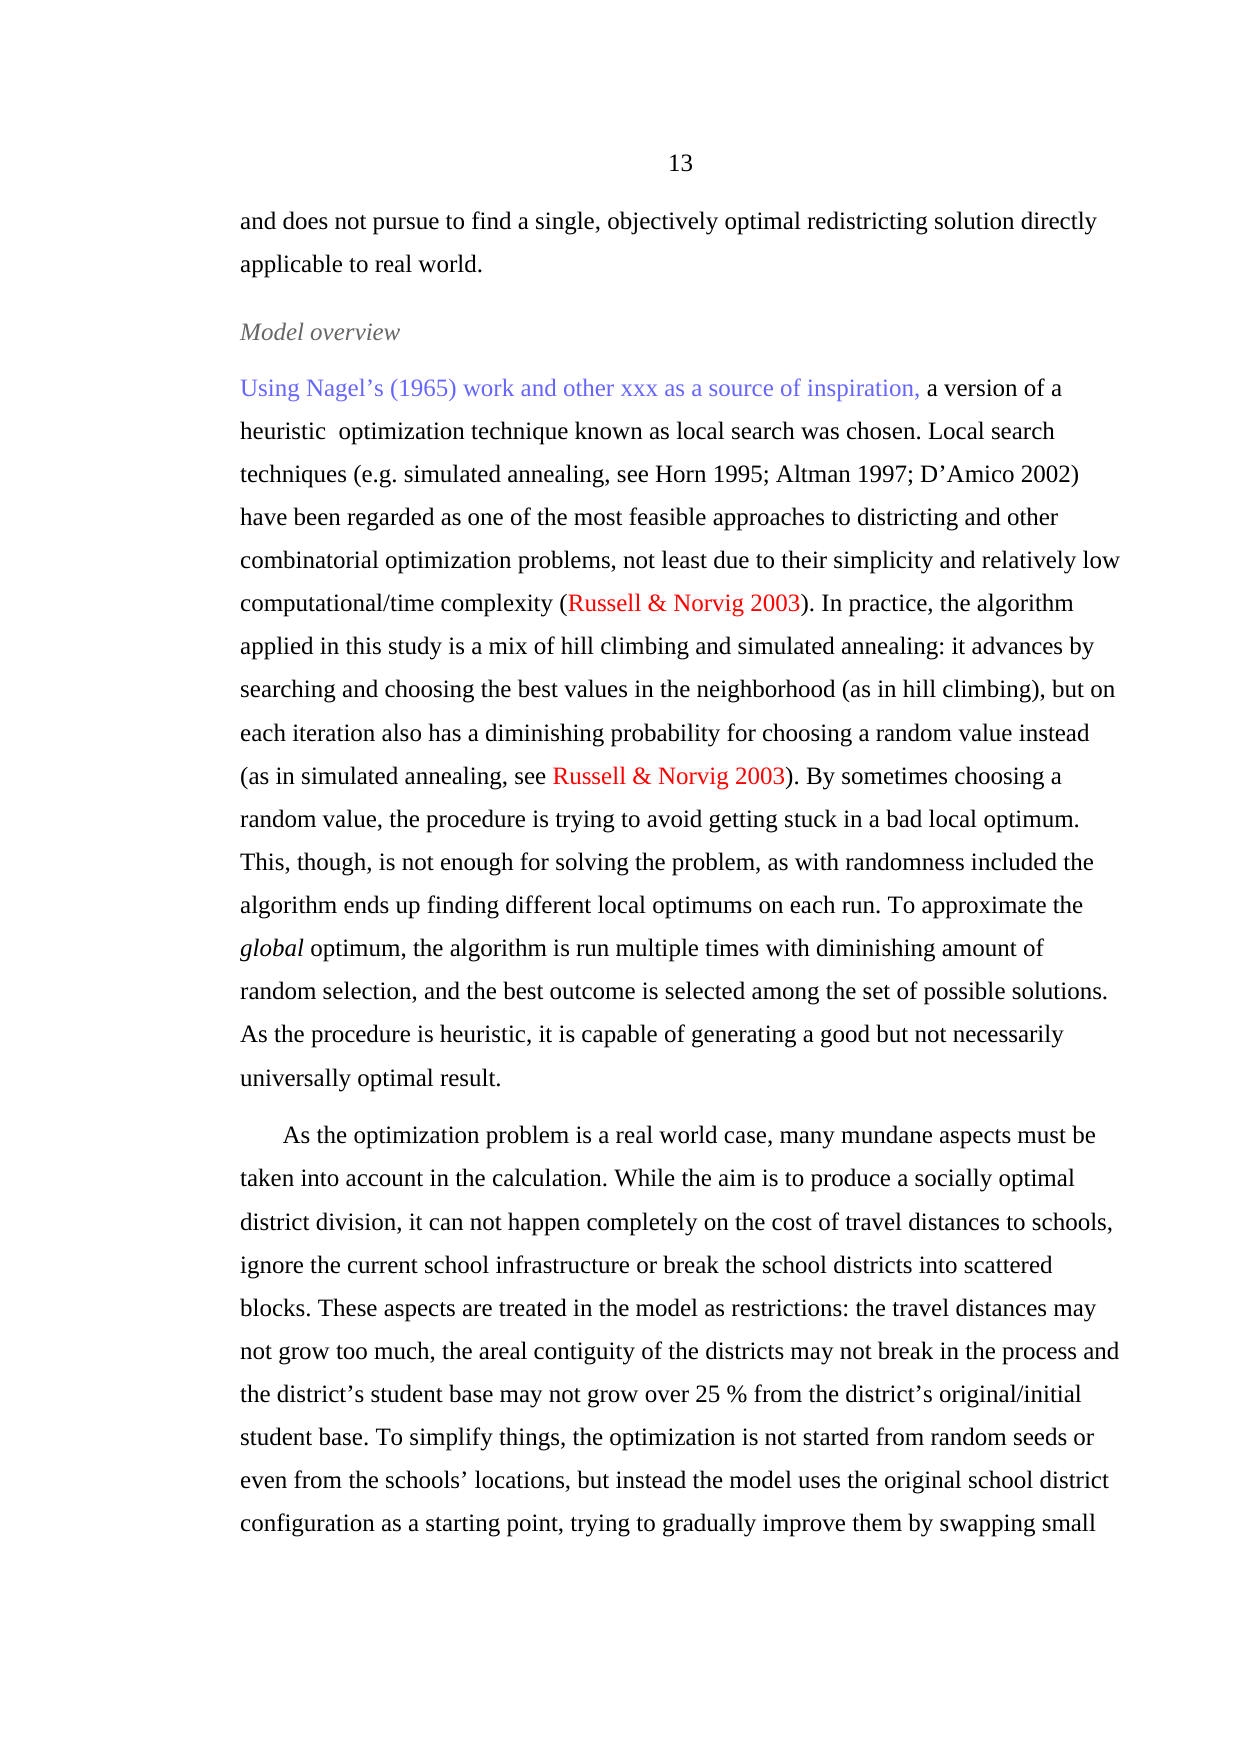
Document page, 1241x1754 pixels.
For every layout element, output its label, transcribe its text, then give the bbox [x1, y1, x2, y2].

text As the optimization problem is a real world case, many mundane aspects must be taken into account in the calculation. While the aim is to produce a socially optimal district division, it can not happen completely on the cost of travel distances to schools, ignore the current school infrastructure or break the school districts into scattered blocks. These aspects are treated in the model as restrictions: the travel distances may not grow too much, the areal contiguity of the districts may not break in the process and the district’s student base may not grow over 25 % from the district’s original/initial student base. To simplify things, the optimization is not started from random seeds or even from the schools’ locations, but instead the model uses the original school district configuration as a starting point, trying to gradually improve them by swapping small [240, 1120, 1121, 1537]
text and does not pursue to find a single, objectively optimal redistricting solution directly applicable to real world. [240, 206, 1121, 278]
text Using Nagel’s (1965) work and other xxx as a source of inspiration, a version of a heuristic optimization technique known as local search was chosen. Local search techniques (e.g. simulated annealing, see Horn 1995; Altman 1997; D’Amico 2002) have been regarded as one of the most feasible approaches to districting and other combinatorial optimization problems, not least due to their simplicity and relatively low computational/time complexity (Russell & Norvig 2003). In practice, the algorithm applied in this study is a mix of hill climbing and simulated annealing: it advances by searching and choosing the best values in the neighborhood (as in hill climbing), but on each iteration also has a diminishing probability for choosing a random value instead (as in simulated annealing, see Russell & Norvig 2003). By sometimes choosing a random value, the procedure is trying to avoid getting stuck in a bad local optimum. This, though, is not enough for solving the problem, as with randomness included the algorithm ends up finding different local optimums on each run. To approximate the global optimum, the algorithm is run multiple times with diminishing amount of random selection, and the best outcome is selected among the set of possible solutions. As the procedure is heuristic, it is capable of generating a good but not necessarily universally optimal result. [240, 373, 1121, 1091]
subtitle Model overview [240, 317, 1121, 346]
